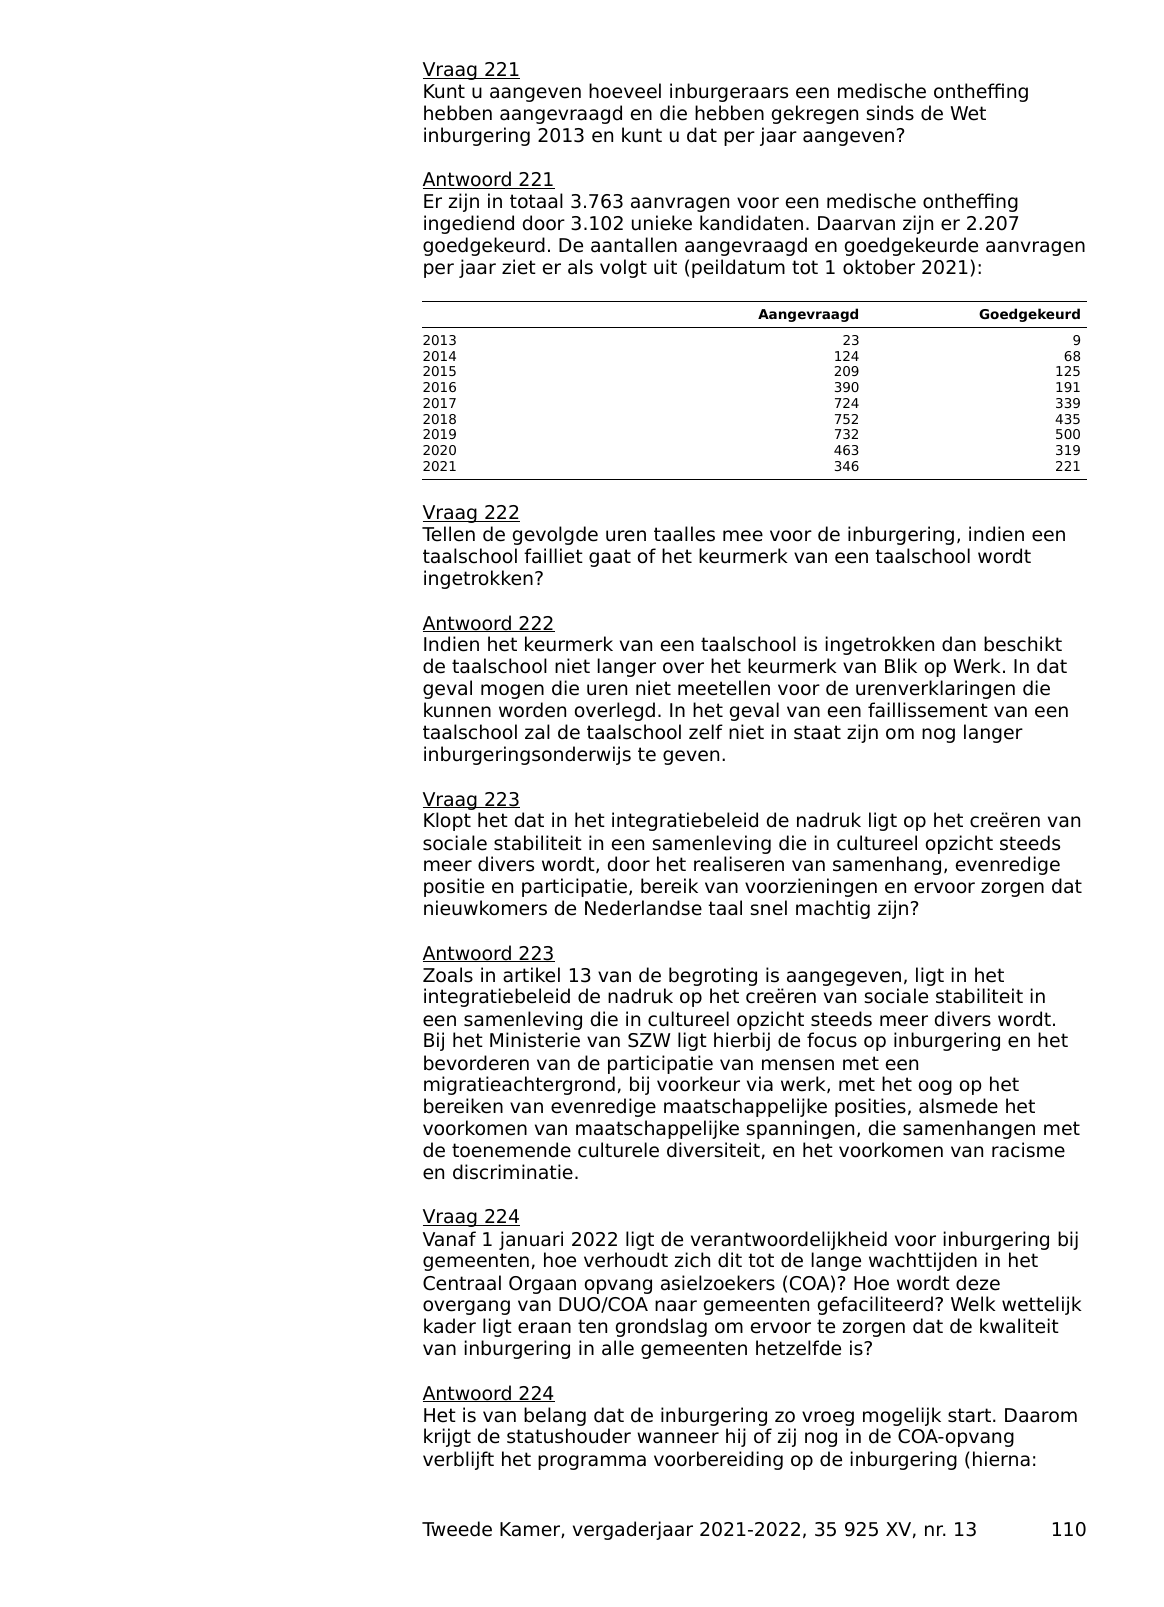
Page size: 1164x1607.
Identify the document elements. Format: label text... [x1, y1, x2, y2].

subtitle Antwoord 224 [422, 1382, 1087, 1404]
table_cell 2016 [422, 380, 644, 396]
text Er zijn in totaal 3.763 aanvragen voor een medische ontheffing ingediend door 3.102 unieke kandidaten. Daarvan zijn er 2.207 goedgekeurd. De aantallen aangevraagd en goedgekeurde aanvragen per jaar ziet er als volgt uit (peildatum tot 1 oktober 2021): [422, 191, 1087, 279]
table_cell 435 [865, 411, 1087, 427]
table_cell 500 [865, 427, 1087, 443]
table_cell 732 [644, 427, 865, 443]
table_cell 124 [644, 349, 865, 364]
table_cell 221 [865, 459, 1087, 479]
table_header [422, 302, 644, 327]
table_cell 752 [644, 411, 865, 427]
table_cell 2021 [422, 459, 644, 479]
text Kunt u aangeven hoeveel inburgeraars een medische ontheffing hebben aangevraagd en die hebben gekregen sinds de Wet inburgering 2013 en kunt u dat per jaar aangeven? [422, 81, 1087, 147]
table_cell 2015 [422, 364, 644, 380]
text Indien het keurmerk van een taalschool is ingetrokken dan beschikt de taalschool niet langer over het keurmerk van Blik op Werk. In dat geval mogen die uren niet meetellen voor de urenverklaringen die kunnen worden overlegd. In het geval van een faillissement van een taalschool zal de taalschool zelf niet in staat zijn om nog langer inburgeringsonderwijs te geven. [422, 634, 1087, 766]
table_cell 9 [865, 328, 1087, 348]
table_cell 2013 [422, 328, 644, 348]
text Tellen de gevolgde uren taalles mee voor de inburgering, indien een taalschool failliet gaat of het keurmerk van een taalschool wordt ingetrokken? [422, 524, 1087, 590]
subtitle Antwoord 221 [422, 169, 1087, 191]
text Klopt het dat in het integratiebeleid de nadruk ligt op het creëren van sociale stabiliteit in een samenleving die in cultureel opzicht steeds meer divers wordt, door het realiseren van samenhang, evenredige positie en participatie, bereik van voorzieningen en ervoor zorgen dat nieuwkomers de Nederlandse taal snel machtig zijn? [422, 810, 1087, 920]
subtitle Vraag 221 [422, 59, 1087, 81]
table_cell 209 [644, 364, 865, 380]
text Vanaf 1 januari 2022 ligt de verantwoordelijkheid voor inburgering bij gemeenten, hoe verhoudt zich dit tot de lange wachttijden in het Centraal Orgaan opvang asielzoekers (COA)? Hoe wordt deze overgang van DUO/COA naar gemeenten gefaciliteerd? Welk wettelijk kader ligt eraan ten grondslag om ervoor te zorgen dat de kwaliteit van inburgering in alle gemeenten hetzelfde is? [422, 1228, 1087, 1360]
subtitle Antwoord 222 [422, 612, 1087, 634]
text Het is van belang dat de inburgering zo vroeg mogelijk start. Daarom krijgt de statushouder wanneer hij of zij nog in de COA-opvang verblijft het programma voorbereiding op de inburgering (hierna: [422, 1404, 1087, 1470]
table_cell 2014 [422, 349, 644, 364]
table_cell 463 [644, 443, 865, 459]
table_cell 319 [865, 443, 1087, 459]
subtitle Vraag 222 [422, 502, 1087, 524]
table_cell 339 [865, 396, 1087, 411]
table_cell 390 [644, 380, 865, 396]
table_cell 125 [865, 364, 1087, 380]
table_cell 346 [644, 459, 865, 479]
subtitle Vraag 223 [422, 788, 1087, 810]
table_cell 2018 [422, 411, 644, 427]
table_cell 724 [644, 396, 865, 411]
subtitle Antwoord 223 [422, 942, 1087, 964]
table_header Goedgekeurd [865, 302, 1087, 327]
subtitle Vraag 224 [422, 1206, 1087, 1228]
table_cell 68 [865, 349, 1087, 364]
text Zoals in artikel 13 van de begroting is aangegeven, ligt in het integratiebeleid de nadruk op het creëren van sociale stabiliteit in een samenleving die in cultureel opzicht steeds meer divers wordt. Bij het Ministerie van SZW ligt hierbij de focus op inburgering en het bevorderen van de participatie van mensen met een migratieachtergrond, bij voorkeur via werk, met het oog op het bereiken van evenredige maatschappelijke posities, alsmede het voorkomen van maatschappelijke spanningen, die samenhangen met de toenemende culturele diversiteit, en het voorkomen van racisme en discriminatie. [422, 964, 1087, 1184]
table_cell 2020 [422, 443, 644, 459]
table_cell 2019 [422, 427, 644, 443]
table_cell 191 [865, 380, 1087, 396]
table_header Aangevraagd [644, 302, 865, 327]
table_cell 23 [644, 328, 865, 348]
table_cell 2017 [422, 396, 644, 411]
